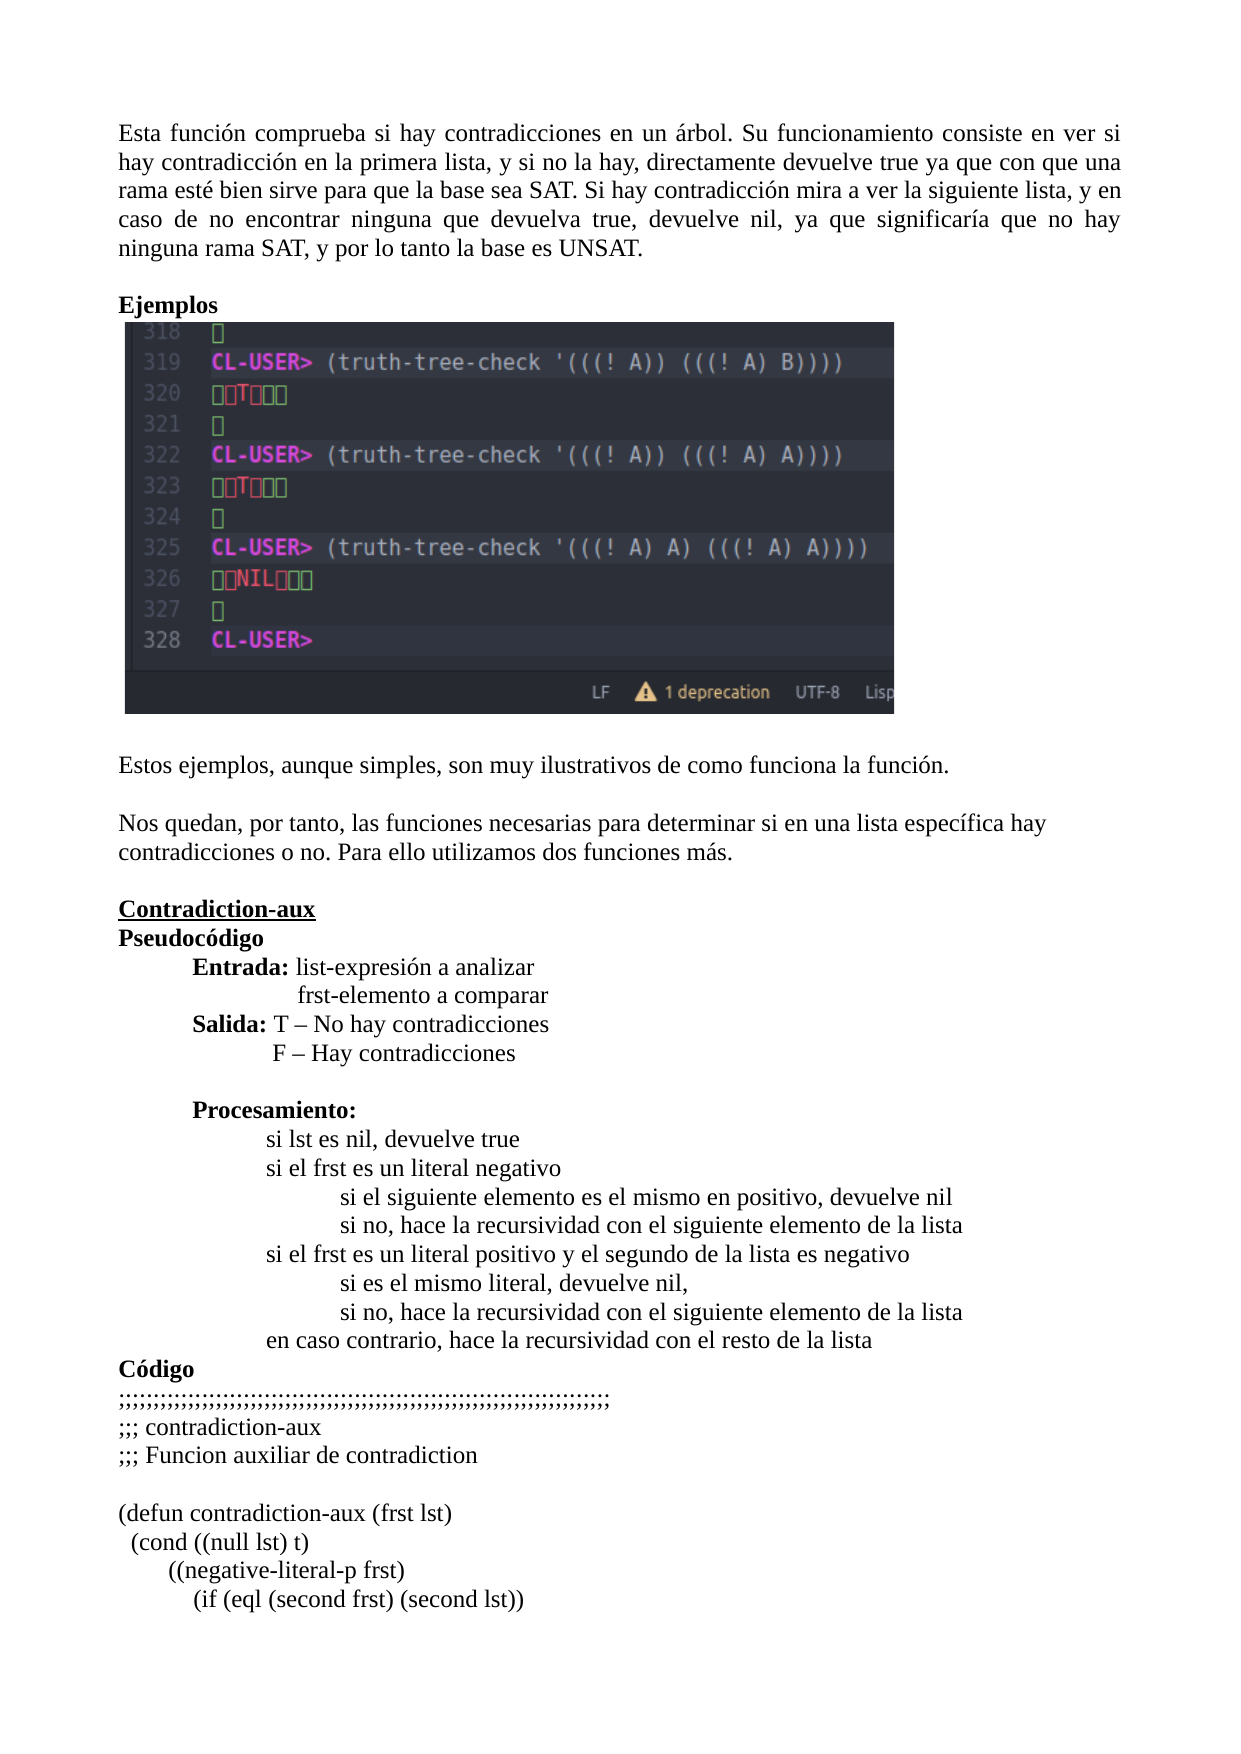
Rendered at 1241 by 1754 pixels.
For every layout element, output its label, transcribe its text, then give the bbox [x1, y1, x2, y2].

text Entrada: list-expresión a analizar [118, 952, 1122, 981]
text si lst es nil, devuelve true [118, 1124, 1122, 1153]
text Ejemplos [118, 291, 1122, 319]
text Estos ejemplos, aunque simples, son muy ilustrativos de como funciona la función. [118, 751, 1122, 779]
text en caso contrario, hace la recursividad con el resto de la lista [118, 1326, 1122, 1354]
text Código [118, 1354, 1122, 1383]
text si el frst es un literal negativo [118, 1153, 1122, 1182]
text si el frst es un literal positivo y el segundo de la lista es negativo [118, 1239, 1122, 1268]
text ((negative-literal-p frst) [118, 1556, 1122, 1584]
text (defun contradiction-aux (frst lst) [118, 1498, 1122, 1527]
text Nos quedan, por tanto, las funciones necesarias para determinar si en una lista específica hay contradicciones o no. Para ello utilizamos dos funciones más. [118, 808, 1122, 866]
text (if (eql (second frst) (second lst)) [118, 1584, 1122, 1613]
text si es el mismo literal, devuelve nil, [118, 1268, 1122, 1297]
text Salida: T – No hay contradicciones [118, 1009, 1122, 1038]
text (cond ((null lst) t) [118, 1527, 1122, 1556]
text frst-elemento a comparar [118, 981, 1122, 1009]
text ;;; contradiction-aux [118, 1412, 1122, 1441]
text Pseudocódigo [118, 923, 1122, 952]
text si no, hace la recursividad con el siguiente elemento de la lista [118, 1297, 1122, 1326]
text si no, hace la recursividad con el siguiente elemento de la lista [118, 1211, 1122, 1239]
text Procesamiento: [118, 1096, 1122, 1124]
text Contradiction-aux [118, 894, 1122, 923]
text si el siguiente elemento es el mismo en positivo, devuelve nil [118, 1182, 1122, 1211]
text F – Hay contradicciones [118, 1038, 1122, 1067]
text ;;;;;;;;;;;;;;;;;;;;;;;;;;;;;;;;;;;;;;;;;;;;;;;;;;;;;;;;;;;;;;;;;;;;;;; [118, 1383, 1122, 1412]
text Esta función comprueba si hay contradicciones en un árbol. Su funcionamiento consiste en ver si hay contradicción en la primera lista, y si no la hay, directamente devuelve true ya que con que una rama esté bien sirve para que la base sea SAT. Si hay contradicción mira a ver la siguiente lista, y en caso de no encontrar ninguna que devuelva true, devuelve nil, ya que significaría que no hay ninguna rama SAT, y por lo tanto la base es UNSAT. [118, 118, 1122, 262]
text ;;; Funcion auxiliar de contradiction [118, 1441, 1122, 1469]
